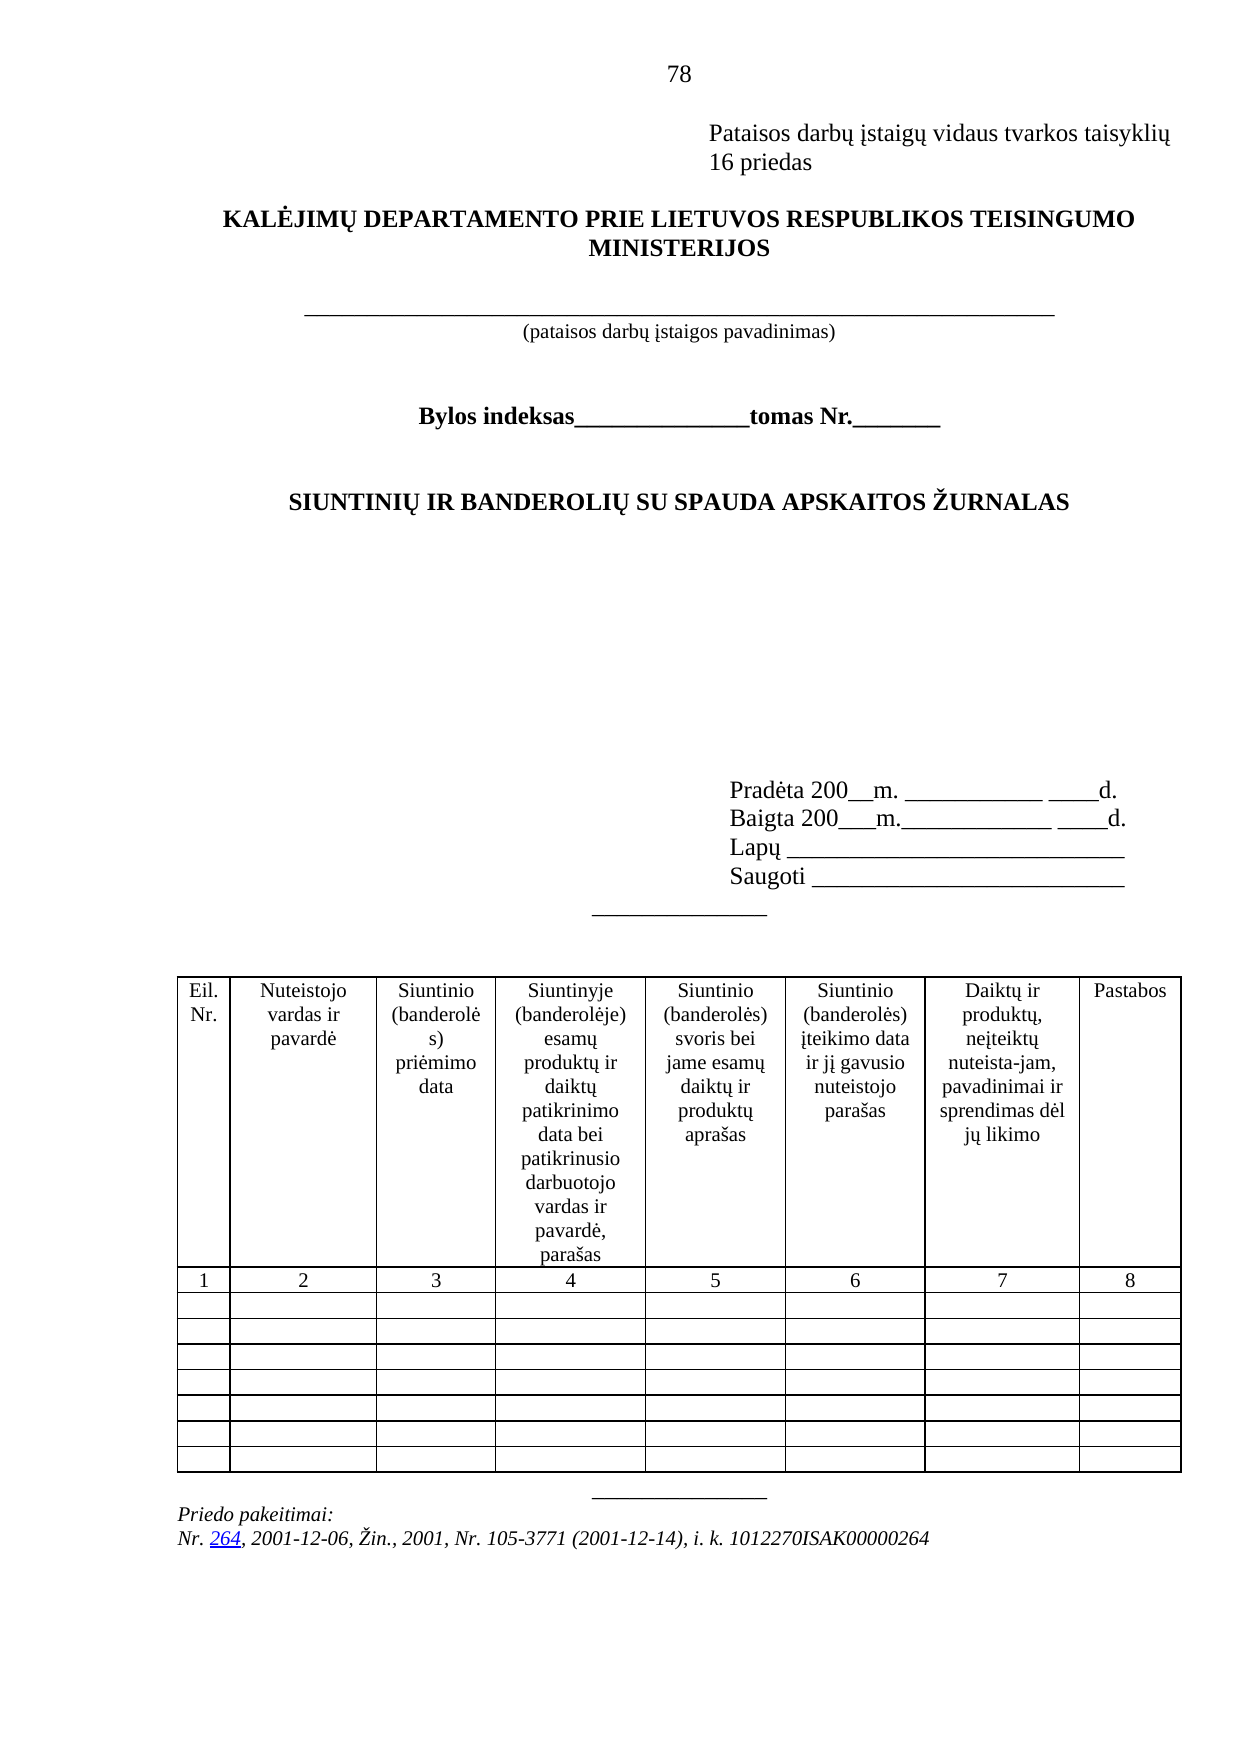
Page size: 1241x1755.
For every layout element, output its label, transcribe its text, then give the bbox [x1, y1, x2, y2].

table_cell [786, 1396, 924, 1420]
table_cell [231, 1422, 376, 1446]
table_cell 8 [1080, 1268, 1180, 1292]
table_cell [231, 1396, 376, 1420]
text Nr. 264, 2001-12-06, Žin., 2001, Nr. 105-3771 (2001-12-14), i. k. 1012270ISAK00000264 [177, 1526, 1181, 1550]
table_cell [496, 1319, 645, 1343]
table_header Siuntinio (banderolės) priėmimo data [377, 978, 495, 1266]
table_cell [178, 1319, 229, 1343]
text Bylos indeksas______________tomas Nr._______ [177, 401, 1181, 430]
table_cell [377, 1396, 495, 1420]
table_cell [178, 1396, 229, 1420]
table_cell [178, 1293, 229, 1317]
table_cell 7 [926, 1268, 1079, 1292]
table_cell [926, 1319, 1079, 1343]
table_header Daiktų ir produktų, neįteiktų nuteista-jam, pavadinimai ir sprendimas dėl jų likimo [926, 978, 1079, 1266]
text 16 priedas [177, 147, 1181, 176]
table_cell [178, 1422, 229, 1446]
table_cell [496, 1370, 645, 1394]
table_cell [646, 1447, 785, 1471]
table_cell [646, 1422, 785, 1446]
table_cell [231, 1370, 376, 1394]
table_header Nuteistojo vardas ir pavardė [231, 978, 376, 1266]
table_cell [646, 1396, 785, 1420]
table_cell [231, 1293, 376, 1317]
text (pataisos darbų įstaigos pavadinimas) [177, 319, 1181, 343]
table_cell 6 [786, 1268, 924, 1292]
table_cell [496, 1422, 645, 1446]
table_cell [646, 1319, 785, 1343]
table_cell [1080, 1447, 1180, 1471]
table_cell [926, 1422, 1079, 1446]
text Priedo pakeitimai: [177, 1502, 1181, 1526]
text ______________ [177, 1473, 1181, 1502]
table_cell [786, 1345, 924, 1369]
table_cell 1 [178, 1268, 229, 1292]
table_cell [786, 1370, 924, 1394]
table_cell [786, 1293, 924, 1317]
table_cell [926, 1447, 1079, 1471]
table_cell 4 [496, 1268, 645, 1292]
table_cell [377, 1293, 495, 1317]
table_cell [646, 1293, 785, 1317]
text Baigta 200___m.____________ ____d. [177, 803, 1181, 832]
table_cell [1080, 1422, 1180, 1446]
text Lapų ___________________________ [177, 832, 1181, 861]
table_cell [926, 1396, 1079, 1420]
table_cell [231, 1345, 376, 1369]
table_cell [646, 1345, 785, 1369]
table_cell 3 [377, 1268, 495, 1292]
table_cell [786, 1319, 924, 1343]
table_cell [377, 1447, 495, 1471]
table_cell [1080, 1345, 1180, 1369]
table_cell [496, 1447, 645, 1471]
table_cell [646, 1370, 785, 1394]
table_header Eil. Nr. [178, 978, 229, 1266]
table_cell [178, 1345, 229, 1369]
table_cell [377, 1345, 495, 1369]
table_cell [1080, 1370, 1180, 1394]
text Pataisos darbų įstaigų vidaus tvarkos taisyklių [709, 118, 1181, 147]
table_cell 5 [646, 1268, 785, 1292]
table_cell [377, 1422, 495, 1446]
table_cell [926, 1345, 1079, 1369]
table_cell 2 [231, 1268, 376, 1292]
text SIUNTINIŲ IR BANDEROLIŲ SU SPAUDA APSKAITOS ŽURNALAS [177, 487, 1181, 516]
table_cell [231, 1319, 376, 1343]
table_cell [231, 1447, 376, 1471]
table_cell [926, 1370, 1079, 1394]
table_cell [1080, 1319, 1180, 1343]
table_cell [926, 1293, 1079, 1317]
table_cell [496, 1396, 645, 1420]
table_cell [496, 1345, 645, 1369]
table_cell [377, 1370, 495, 1394]
table_cell [1080, 1293, 1180, 1317]
text KALĖJIMŲ DEPARTAMENTO PRIE LIETUVOS RESPUBLIKOS TEISINGUMO MINISTERIJOS [177, 204, 1181, 262]
table_cell [786, 1422, 924, 1446]
table_cell [178, 1447, 229, 1471]
table_cell [1080, 1396, 1180, 1420]
text ______________ [177, 890, 1181, 918]
table_header Pastabos [1080, 978, 1180, 1266]
text ____________________________________________________________ [177, 291, 1181, 319]
table_cell [496, 1293, 645, 1317]
table_header Siuntinio (banderolės) įteikimo data ir jį gavusio nuteistojo parašas [786, 978, 924, 1266]
table_cell [178, 1370, 229, 1394]
text Saugoti _________________________ [177, 861, 1181, 890]
table_cell [786, 1447, 924, 1471]
table_header Siuntinyje (banderolėje) esamų produktų ir daiktų patikrinimo data bei patikrinusio darbuotojo vardas ir pavardė, parašas [496, 978, 645, 1266]
table_header Siuntinio (banderolės) svoris bei jame esamų daiktų ir produktų aprašas [646, 978, 785, 1266]
text Pradėta 200__m. ___________ ____d. [177, 775, 1181, 803]
table_cell [377, 1319, 495, 1343]
